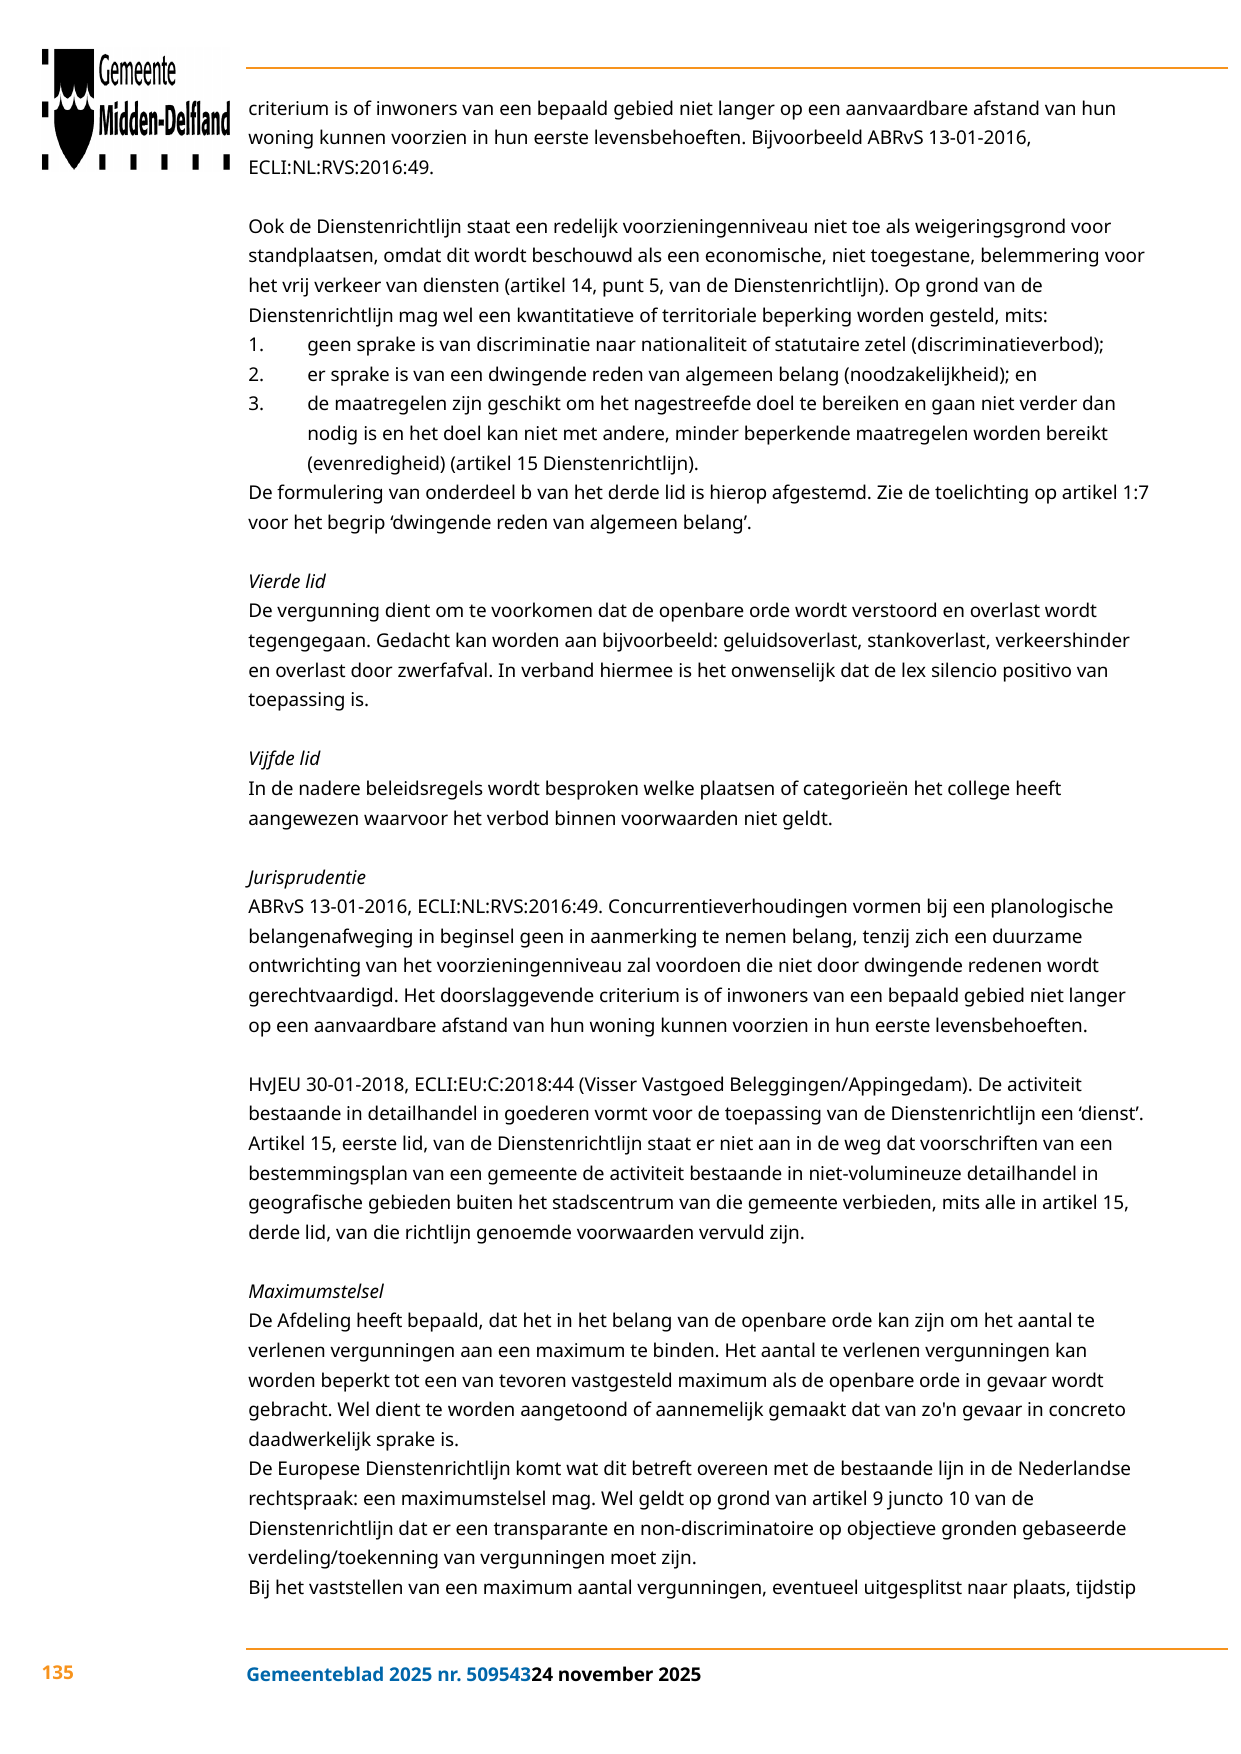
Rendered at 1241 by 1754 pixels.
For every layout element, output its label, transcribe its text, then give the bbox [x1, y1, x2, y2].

picture [41, 47, 231, 172]
text HvJEU 30-01-2018, ECLI:EU:C:2018:44 (Visser Vastgoed Beleggingen/Appingedam). De activiteit bestaande in detailhandel in goederen vormt voor de toepassing van de Dienstenrichtlijn een ‘dienst’. Artikel 15, eerste lid, van de Dienstenrichtlijn staat er niet aan in de weg dat voorschriften van een bestemmingsplan van een gemeente de activiteit bestaande in niet-volumineuze detailhandel in geografische gebieden buiten het stadscentrum van die gemeente verbieden, mits alle in artikel 15, derde lid, van die richtlijn genoemde voorwaarden vervuld zijn. [248, 1071, 1152, 1245]
text Ook de Dienstenrichtlijn staat een redelijk voorzieningenniveau niet toe als weigeringsgrond voor standplaatsen, omdat dit wordt beschouwd als een economische, niet toegestane, belemmering voor het vrij verkeer van diensten (artikel 14, punt 5, van de Dienstenrichtlijn). Op grond van de Dienstenrichtlijn mag wel een kwantitatieve of territoriale beperking worden gesteld, mits: [248, 213, 1152, 328]
text Vijfde lid [248, 746, 1152, 771]
text De formulering van onderdeel b van het derde lid is hierop afgestemd. Zie de toelichting op artikel 1:7 voor het begrip ‘dwingende reden van algemeen belang’. [248, 479, 1152, 535]
text criterium is of inwoners van een bepaald gebied niet langer op een aanvaardbare afstand van hun woning kunnen voorzien in hun eerste levensbehoeften. Bijvoorbeeld ABRvS 13-01-2016, ECLI:NL:RVS:2016:49. [248, 95, 1152, 180]
text De Europese Dienstenrichtlijn komt wat dit betreft overeen met de bestaande lijn in de Nederlandse rechtspraak: een maximumstelsel mag. Wel geldt op grond van artikel 9 juncto 10 van de Dienstenrichtlijn dat er een transparante en non-discriminatoire op objectieve gronden gebaseerde verdeling/toekenning van vergunningen moet zijn. [248, 1456, 1152, 1570]
list de maatregelen zijn geschikt om het nagestreefde doel te bereiken en gaan niet verder dan nodig is en het doel kan niet met andere, minder beperkende maatregelen worden bereikt (evenredigheid) (artikel 15 Dienstenrichtlijn). [248, 391, 1152, 476]
text Vierde lid [248, 568, 1152, 594]
text De vergunning dient om te voorkomen dat de openbare orde wordt verstoord en overlast wordt tegengegaan. Gedacht kan worden aan bijvoorbeeld: geluidsoverlast, stankoverlast, verkeershinder en overlast door zwerfafval. In verband hiermee is het onwenselijk dat de lex silencio positivo van toepassing is. [248, 598, 1152, 712]
list er sprake is van een dwingende reden van algemeen belang (noodzakelijkheid); en [248, 361, 1152, 387]
text Jurisprudentie [248, 864, 1152, 890]
text Bij het vaststellen van een maximum aantal vergunningen, eventueel uitgesplitst naar plaats, tijdstip [248, 1574, 1152, 1600]
text Maximumstelsel [248, 1278, 1152, 1304]
text In de nadere beleidsregels wordt besproken welke plaatsen of categorieën het college heeft aangewezen waarvoor het verbod binnen voorwaarden niet geldt. [248, 775, 1152, 831]
text De Afdeling heeft bepaald, dat het in het belang van de openbare orde kan zijn om het aantal te verlenen vergunningen aan een maximum te binden. Het aantal te verlenen vergunningen kan worden beperkt tot een van tevoren vastgesteld maximum als de openbare orde in gevaar wordt gebracht. Wel dient te worden aangetoond of aannemelijk gemaakt dat van zo'n gevaar in concreto daadwerkelijk sprake is. [248, 1308, 1152, 1452]
list geen sprake is van discriminatie naar nationaliteit of statutaire zetel (discriminatieverbod); [248, 331, 1152, 357]
text ABRvS 13-01-2016, ECLI:NL:RVS:2016:49. Concurrentieverhoudingen vormen bij een planologische belangenafweging in beginsel geen in aanmerking te nemen belang, tenzij zich een duurzame ontwrichting van het voorzieningenniveau zal voordoen die niet door dwingende redenen wordt gerechtvaardigd. Het doorslaggevende criterium is of inwoners van een bepaald gebied niet langer op een aanvaardbare afstand van hun woning kunnen voorzien in hun eerste levensbehoeften. [248, 893, 1152, 1038]
